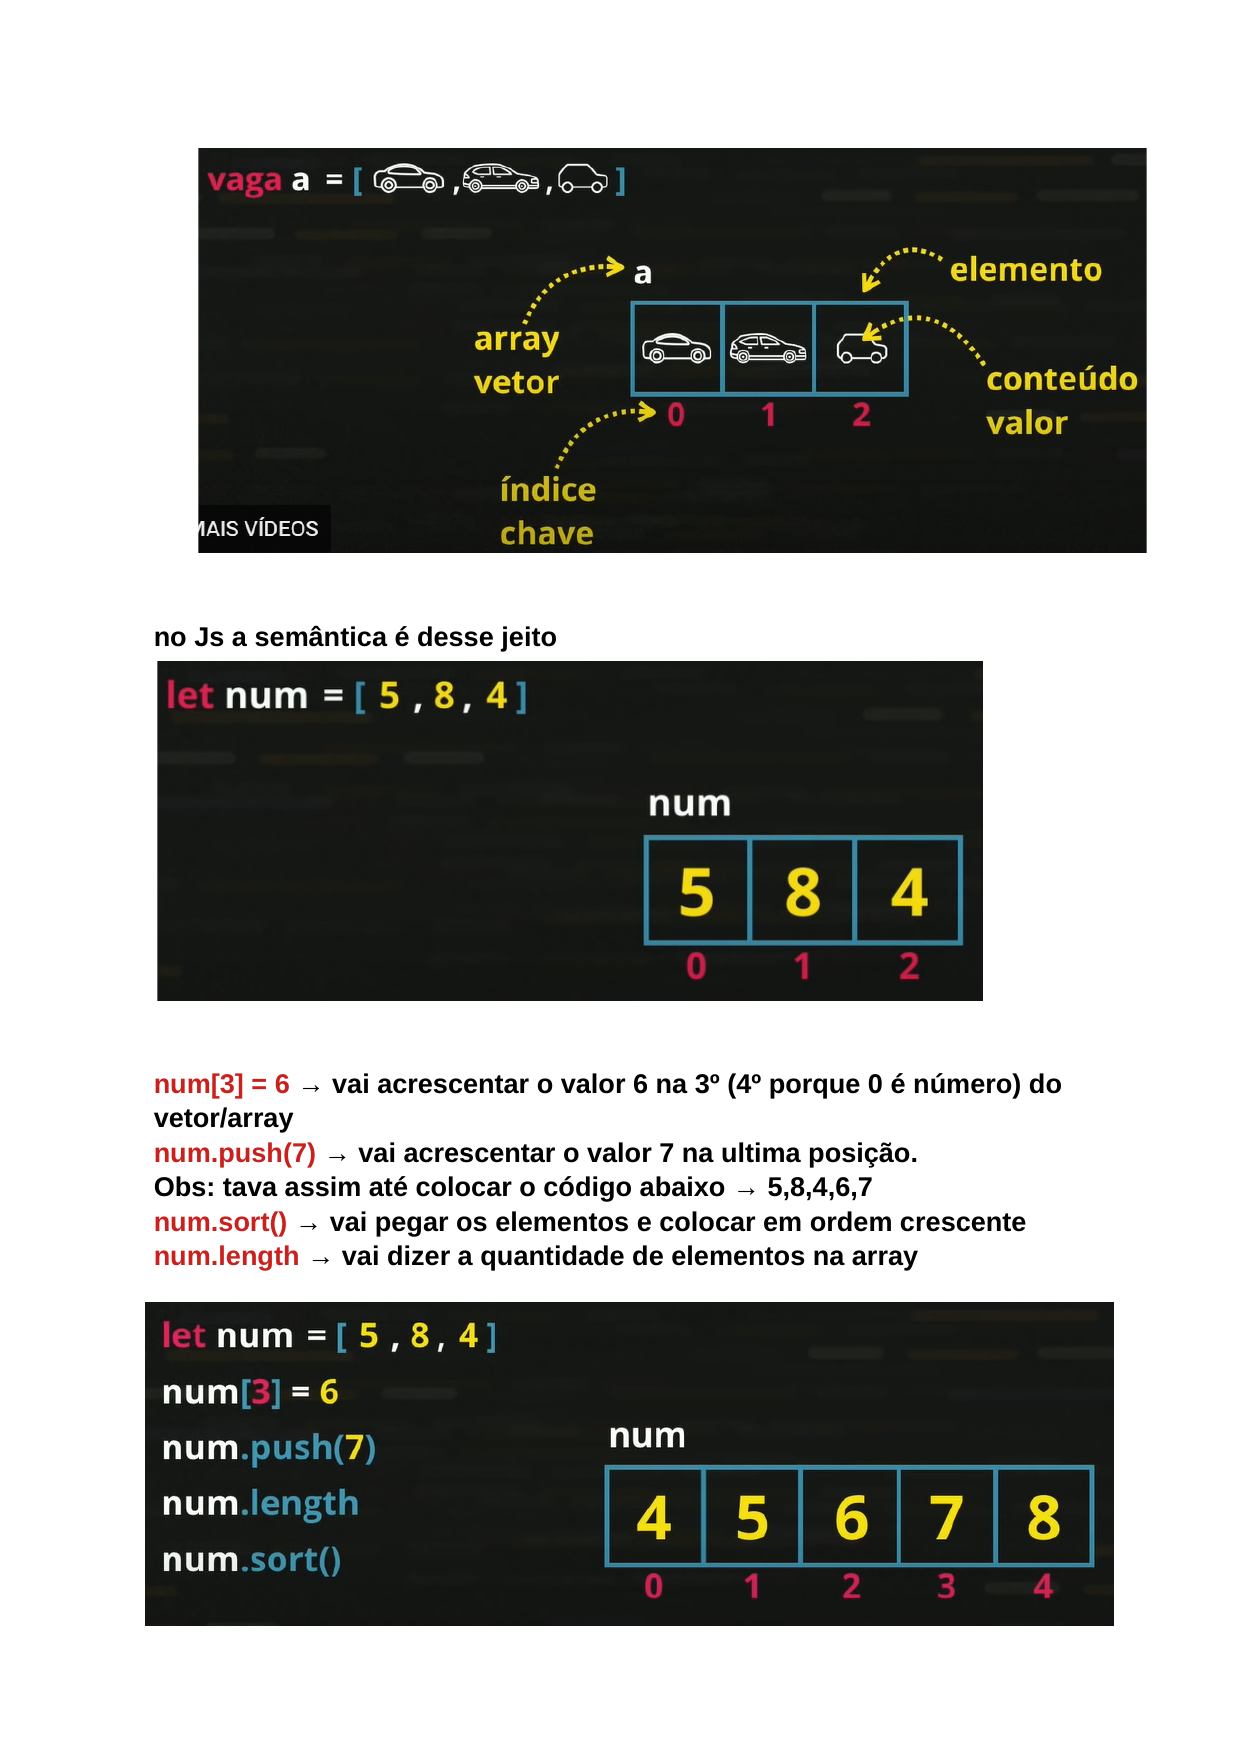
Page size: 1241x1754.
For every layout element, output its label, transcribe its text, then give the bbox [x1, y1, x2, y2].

text num.sort() → vai pegar os elementos e colocar em ordem crescente [153, 1202, 1122, 1237]
text no Js a semântica é desse jeito [153, 618, 1122, 652]
picture [198, 148, 1147, 553]
text num[3] = 6 → vai acrescentar o valor 6 na 3º (4º porque 0 é número) do vetor/array [153, 1065, 1122, 1134]
text num.push(7) → vai acrescentar o valor 7 na ultima posição. [153, 1134, 1122, 1168]
picture [145, 1302, 1114, 1626]
text num.length → vai dizer a quantidade de elementos na array [153, 1237, 1122, 1271]
picture [157, 661, 983, 1001]
text Obs: tava assim até colocar o código abaixo → 5,8,4,6,7 [153, 1168, 1122, 1202]
